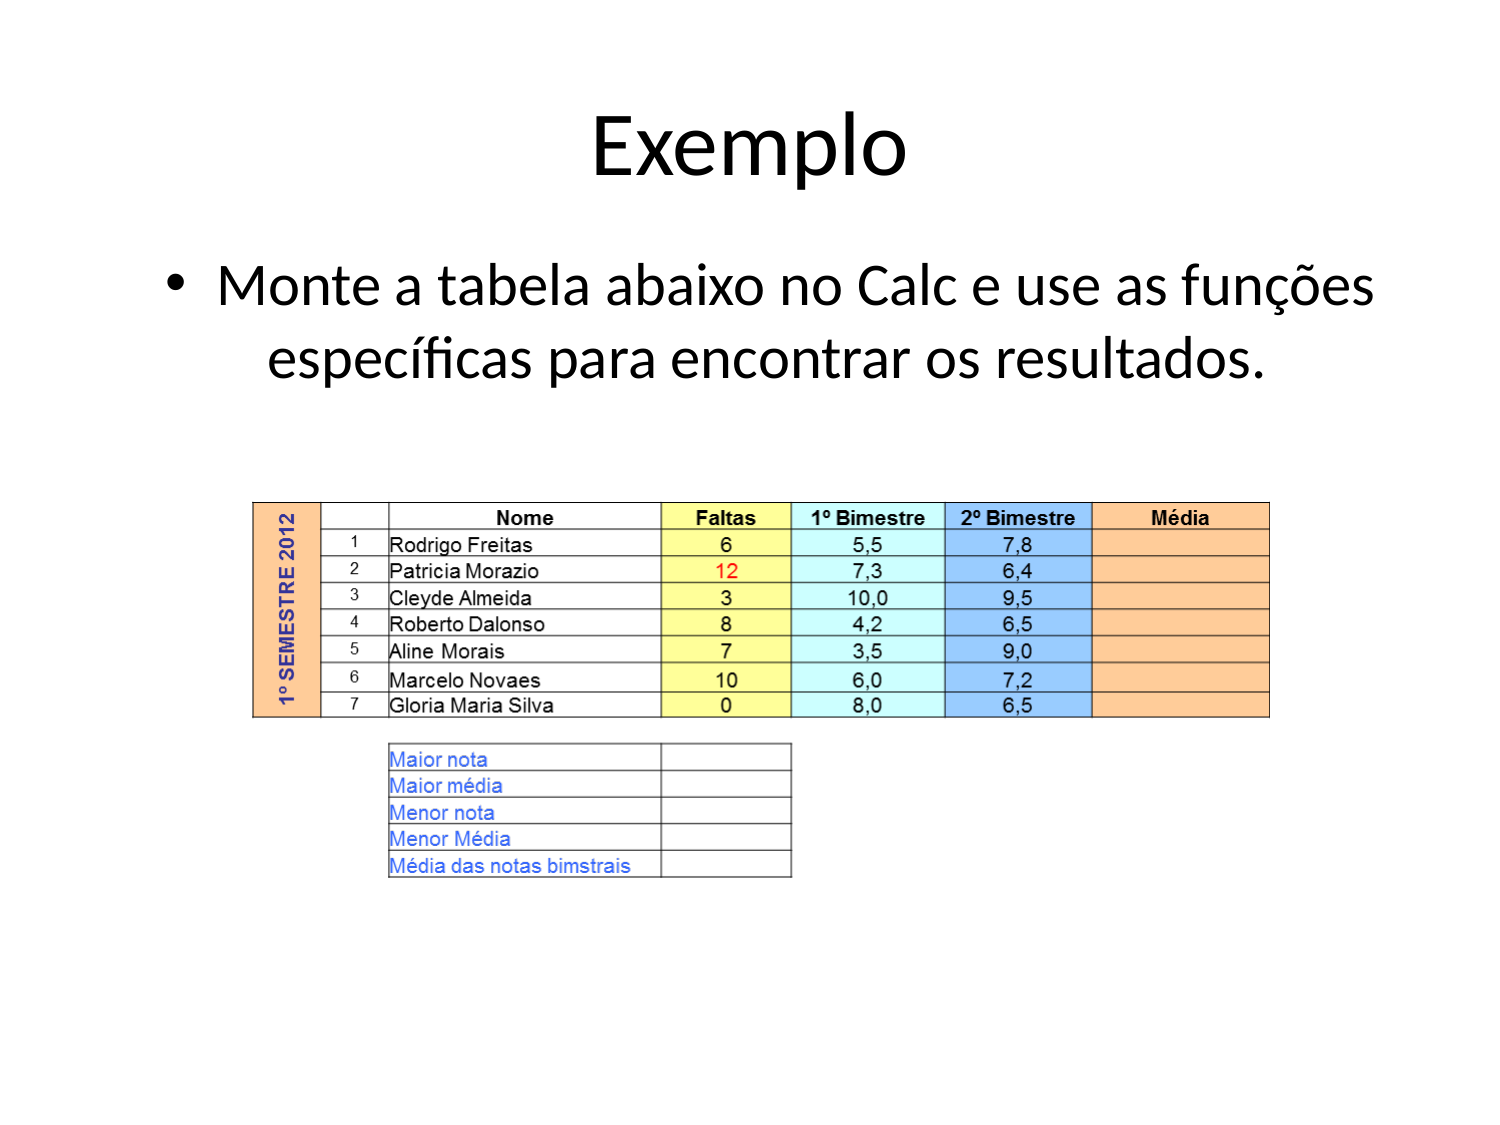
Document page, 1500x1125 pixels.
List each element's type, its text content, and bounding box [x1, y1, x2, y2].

picture [252, 499, 1270, 890]
list Monte a tabela abaixo no Calc e use as funções específicas para encontrar os resultados. [150, 237, 1426, 469]
title Exemplo [75, 45, 1426, 233]
